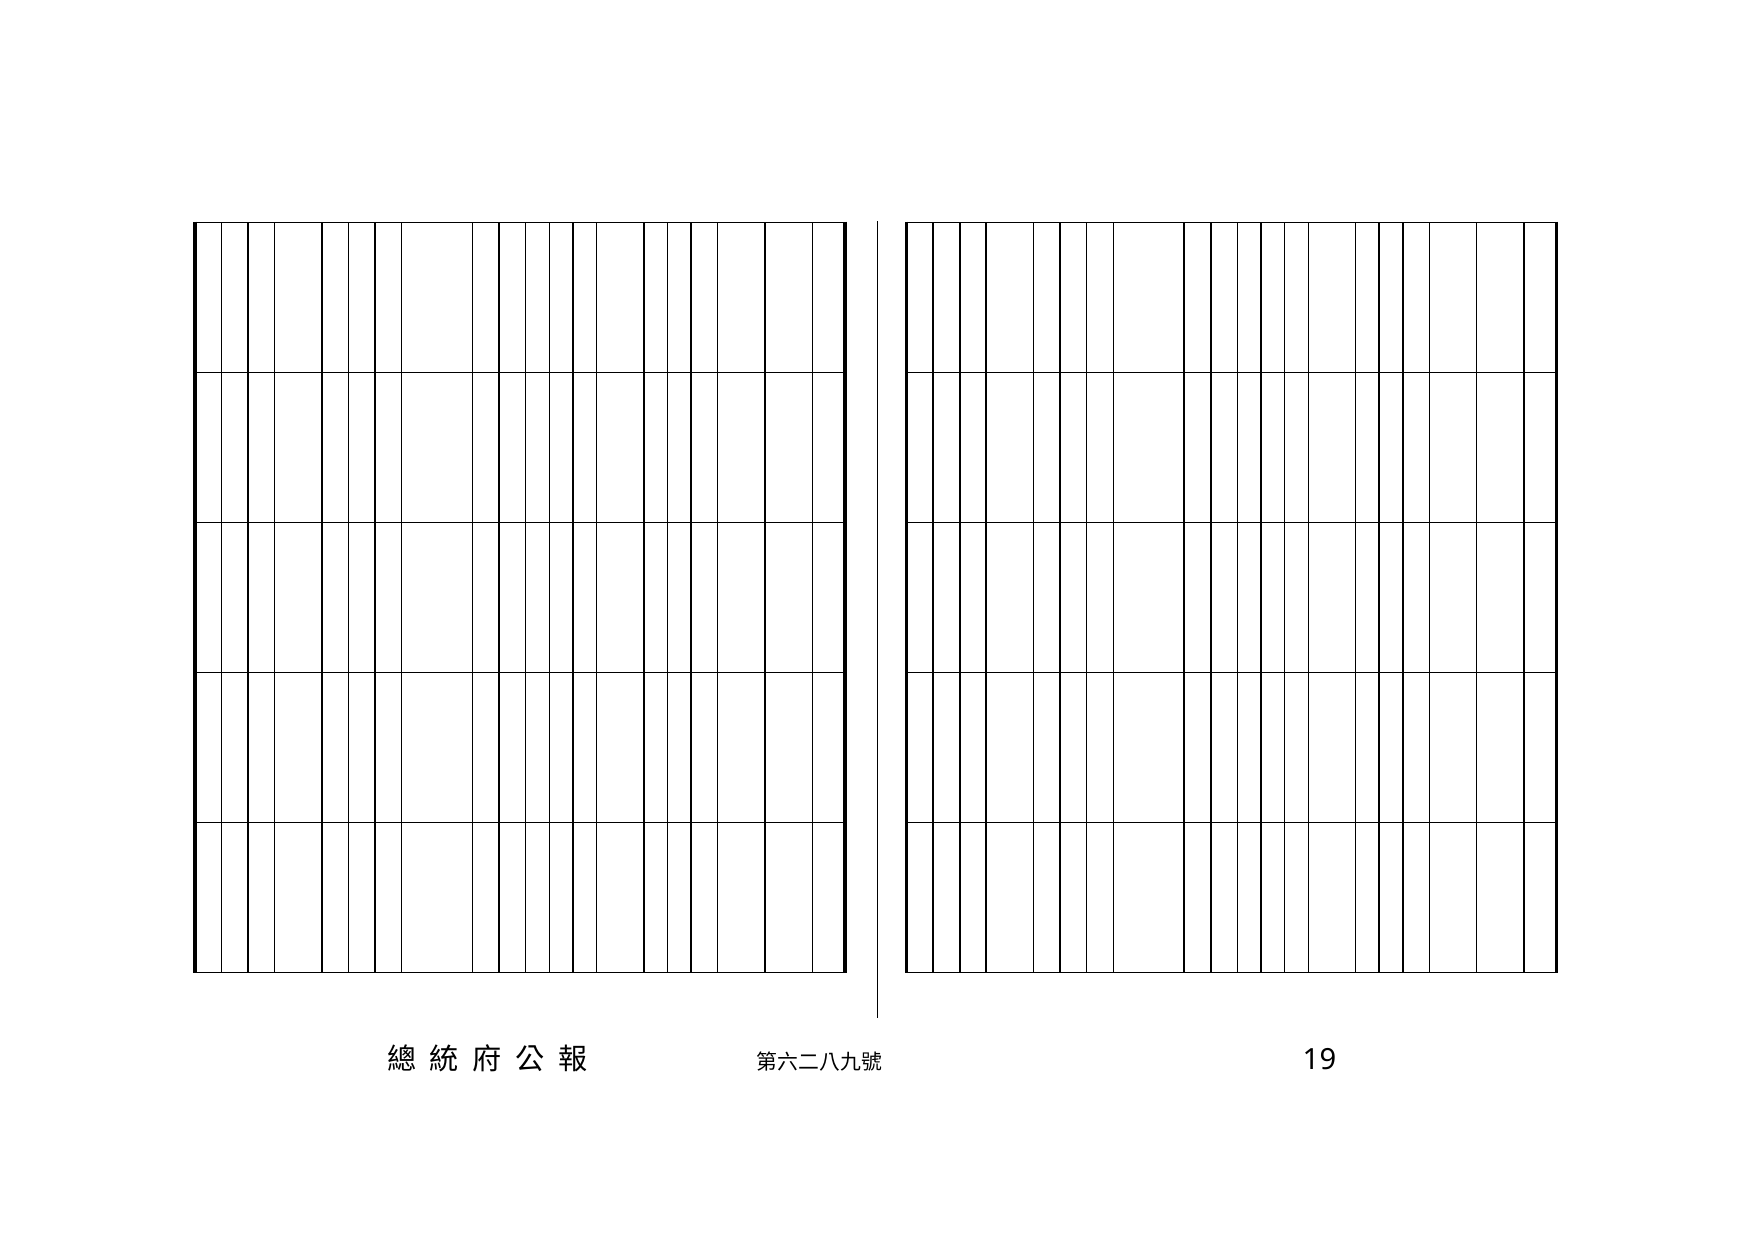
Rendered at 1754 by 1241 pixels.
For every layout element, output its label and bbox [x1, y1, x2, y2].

table_cell [222, 523, 247, 672]
table_cell [249, 823, 274, 972]
table_cell [1137, 673, 1161, 822]
table_cell [550, 823, 572, 972]
table_cell [1137, 523, 1161, 672]
table_cell [1356, 373, 1378, 522]
table_cell [1477, 523, 1500, 672]
table_cell [1087, 523, 1113, 672]
table_cell [550, 223, 572, 372]
table_cell [1238, 223, 1260, 372]
table_cell [620, 223, 643, 372]
table_cell [1061, 523, 1086, 672]
table_cell [1380, 373, 1402, 522]
table_cell [1430, 823, 1453, 972]
table_cell [645, 673, 667, 822]
table_cell [1034, 523, 1059, 672]
table_cell [1332, 673, 1355, 822]
table_cell [718, 223, 741, 372]
table_cell [789, 823, 812, 972]
table_cell [197, 823, 221, 972]
table_cell [961, 373, 985, 522]
table_cell [741, 823, 764, 972]
table_cell [1238, 523, 1260, 672]
table_cell [1404, 223, 1429, 372]
table_cell [718, 523, 741, 672]
table_cell [1309, 523, 1332, 672]
table_cell [1380, 673, 1402, 822]
table_cell [1404, 373, 1429, 522]
table_cell [574, 223, 596, 372]
table_cell [1332, 823, 1355, 972]
table_cell [1161, 673, 1183, 822]
table_cell [908, 223, 932, 372]
table_cell [526, 673, 549, 822]
table_cell [500, 373, 525, 522]
table_cell [789, 373, 812, 522]
table_cell [645, 223, 667, 372]
table_cell [1114, 823, 1137, 972]
table_cell [1500, 673, 1523, 822]
table_cell [349, 373, 374, 522]
table_cell [620, 523, 643, 672]
table_cell [620, 823, 643, 972]
table_cell [425, 523, 449, 672]
table_cell [197, 373, 221, 522]
table_cell [1525, 823, 1555, 972]
table_cell [298, 673, 321, 822]
table_cell [718, 673, 741, 822]
table_cell [692, 523, 717, 672]
table_cell [1137, 373, 1161, 522]
table_cell [1332, 523, 1355, 672]
table_cell [526, 523, 549, 672]
table_cell [376, 373, 401, 522]
table_cell [1477, 673, 1500, 822]
table_cell [222, 673, 247, 822]
table_cell [402, 523, 425, 672]
table_cell [1010, 523, 1033, 672]
table_cell [222, 823, 247, 972]
table_cell [425, 673, 449, 822]
table_cell [1477, 823, 1500, 972]
table_cell [908, 523, 932, 672]
table_cell [275, 673, 298, 822]
table_cell [500, 823, 525, 972]
table_cell [550, 373, 572, 522]
table_cell [813, 673, 843, 822]
table_cell [1114, 523, 1137, 672]
table_cell [668, 673, 690, 822]
table_cell [1453, 223, 1476, 372]
table_cell [526, 823, 549, 972]
table_cell [1285, 673, 1308, 822]
table_cell [741, 373, 764, 522]
table_cell [298, 373, 321, 522]
table_cell [473, 223, 498, 372]
table_cell [1185, 373, 1210, 522]
table_cell [645, 373, 667, 522]
table_cell [692, 823, 717, 972]
table_cell [222, 373, 247, 522]
table_cell [1114, 373, 1137, 522]
table_cell [645, 823, 667, 972]
table_cell [1453, 673, 1476, 822]
table_cell [1212, 373, 1237, 522]
table_cell [1185, 673, 1210, 822]
table_cell [741, 523, 764, 672]
table_cell [1285, 223, 1308, 372]
table_cell [1525, 373, 1555, 522]
table_cell [197, 223, 221, 372]
table_cell [1262, 373, 1284, 522]
table_cell [1185, 823, 1210, 972]
table_cell [1500, 373, 1523, 522]
table_cell [1262, 523, 1284, 672]
table_cell [1010, 223, 1033, 372]
table_cell [1453, 373, 1476, 522]
table_cell [1087, 223, 1113, 372]
table_cell [1430, 523, 1453, 672]
table_cell [425, 823, 449, 972]
table_cell [222, 223, 247, 372]
table_cell [323, 823, 348, 972]
table_cell [766, 523, 789, 672]
table_cell [473, 523, 498, 672]
table_cell [323, 223, 348, 372]
table_cell [718, 823, 741, 972]
table_cell [197, 673, 221, 822]
table_cell [789, 523, 812, 672]
table_cell [1453, 523, 1476, 672]
table_cell [934, 823, 959, 972]
table_cell [1238, 823, 1260, 972]
table_cell [1477, 373, 1500, 522]
table_cell [349, 223, 374, 372]
table_cell [1430, 223, 1453, 372]
table_cell [298, 523, 321, 672]
table_cell [402, 373, 425, 522]
table_cell [987, 223, 1010, 372]
table_cell [500, 523, 525, 672]
table_cell [692, 373, 717, 522]
table_cell [597, 373, 620, 522]
table_cell [934, 373, 959, 522]
table_cell [961, 223, 985, 372]
table_cell [987, 823, 1010, 972]
table_cell [1453, 823, 1476, 972]
table_cell [789, 223, 812, 372]
table_cell [1161, 523, 1183, 672]
table_cell [500, 223, 525, 372]
table_cell [987, 673, 1010, 822]
table_cell [275, 823, 298, 972]
table_cell [349, 823, 374, 972]
table_cell [1285, 523, 1308, 672]
table_cell [1262, 673, 1284, 822]
table_cell [449, 523, 472, 672]
table_cell [1430, 673, 1453, 822]
table_cell [1309, 373, 1332, 522]
table_cell [741, 223, 764, 372]
table_cell [813, 823, 843, 972]
table_cell [1238, 673, 1260, 822]
table_cell [692, 223, 717, 372]
table_cell [1525, 523, 1555, 672]
table_cell [298, 223, 321, 372]
table_cell [323, 673, 348, 822]
table_cell [1285, 823, 1308, 972]
table_cell [1380, 823, 1402, 972]
table_cell [1309, 673, 1332, 822]
table_cell [449, 823, 472, 972]
table_cell [1430, 373, 1453, 522]
table_cell [789, 673, 812, 822]
table_cell [473, 373, 498, 522]
table_cell [574, 673, 596, 822]
table_cell [1332, 223, 1355, 372]
table_cell [1034, 823, 1059, 972]
table_cell [1161, 373, 1183, 522]
table_cell [1525, 673, 1555, 822]
table_cell [1356, 223, 1378, 372]
table_cell [961, 823, 985, 972]
table_cell [1500, 523, 1523, 672]
table_cell [1500, 223, 1523, 372]
table_cell [574, 823, 596, 972]
table_cell [1262, 823, 1284, 972]
table_cell [249, 373, 274, 522]
table_cell [1034, 223, 1059, 372]
table_cell [1185, 223, 1210, 372]
table_cell [1010, 823, 1033, 972]
table_cell [813, 373, 843, 522]
table_cell [1356, 823, 1378, 972]
table_cell [1061, 823, 1086, 972]
table_cell [668, 373, 690, 522]
table_cell [1185, 523, 1210, 672]
table_cell [934, 673, 959, 822]
table_cell [813, 523, 843, 672]
table_cell [908, 373, 932, 522]
table_cell [1404, 823, 1429, 972]
table_cell [275, 373, 298, 522]
table_cell [402, 673, 425, 822]
table_cell [766, 373, 789, 522]
table_cell [597, 223, 620, 372]
table_cell [1500, 823, 1523, 972]
table_cell [1356, 523, 1378, 672]
table_cell [961, 673, 985, 822]
table_cell [597, 673, 620, 822]
table_cell [526, 223, 549, 372]
table_cell [620, 373, 643, 522]
table_cell [1061, 673, 1086, 822]
table_cell [668, 823, 690, 972]
table_cell [961, 523, 985, 672]
table_cell [298, 823, 321, 972]
table_cell [987, 523, 1010, 672]
table_cell [249, 523, 274, 672]
table_cell [1309, 823, 1332, 972]
table_cell [1087, 823, 1113, 972]
table_cell [425, 223, 449, 372]
table_cell [449, 673, 472, 822]
table_cell [1356, 673, 1378, 822]
table_cell [934, 523, 959, 672]
table_cell [275, 223, 298, 372]
table_cell [597, 523, 620, 672]
table_cell [1010, 673, 1033, 822]
table_cell [449, 373, 472, 522]
table_cell [550, 523, 572, 672]
table_cell [766, 823, 789, 972]
table_cell [1332, 373, 1355, 522]
table_cell [275, 523, 298, 672]
table_cell [668, 523, 690, 672]
table_cell [376, 673, 401, 822]
table_cell [376, 523, 401, 672]
table_cell [500, 673, 525, 822]
table_cell [1212, 823, 1237, 972]
table_cell [1137, 223, 1161, 372]
table_cell [1087, 373, 1113, 522]
table_cell [197, 523, 221, 672]
table_cell [425, 373, 449, 522]
table_cell [349, 523, 374, 672]
table_cell [1034, 673, 1059, 822]
table_cell [766, 223, 789, 372]
table_cell [1262, 223, 1284, 372]
table_cell [1061, 373, 1086, 522]
table_cell [620, 673, 643, 822]
table_cell [1034, 373, 1059, 522]
table_cell [1525, 223, 1555, 372]
table_cell [1212, 673, 1237, 822]
table_cell [1010, 373, 1033, 522]
table_cell [323, 523, 348, 672]
table_cell [376, 223, 401, 372]
table_cell [323, 373, 348, 522]
table_cell [1161, 823, 1183, 972]
table_cell [813, 223, 843, 372]
table_cell [1114, 673, 1137, 822]
table_cell [987, 373, 1010, 522]
table_cell [1477, 223, 1500, 372]
table_cell [1309, 223, 1332, 372]
table_cell [1380, 523, 1402, 672]
table_cell [934, 223, 959, 372]
table_cell [1404, 673, 1429, 822]
table_cell [473, 673, 498, 822]
table_cell [550, 673, 572, 822]
table_cell [718, 373, 741, 522]
table_cell [574, 523, 596, 672]
table_cell [402, 223, 425, 372]
table_cell [645, 523, 667, 672]
table_cell [1380, 223, 1402, 372]
table_cell [1212, 523, 1237, 672]
table_cell [473, 823, 498, 972]
table_cell [597, 823, 620, 972]
table_cell [1061, 223, 1086, 372]
table_cell [908, 823, 932, 972]
table_cell [526, 373, 549, 522]
table_cell [376, 823, 401, 972]
table_cell [1212, 223, 1237, 372]
table_cell [741, 673, 764, 822]
table_cell [349, 673, 374, 822]
table_cell [1238, 373, 1260, 522]
table_cell [908, 673, 932, 822]
table_cell [1137, 823, 1161, 972]
table_cell [249, 673, 274, 822]
table_cell [1114, 223, 1137, 372]
table_cell [668, 223, 690, 372]
table_cell [692, 673, 717, 822]
table_cell [1285, 373, 1308, 522]
table_cell [574, 373, 596, 522]
table_cell [249, 223, 274, 372]
table_cell [1087, 673, 1113, 822]
table_cell [1404, 523, 1429, 672]
table_cell [449, 223, 472, 372]
table_cell [402, 823, 425, 972]
table_cell [1161, 223, 1183, 372]
table_cell [766, 673, 789, 822]
